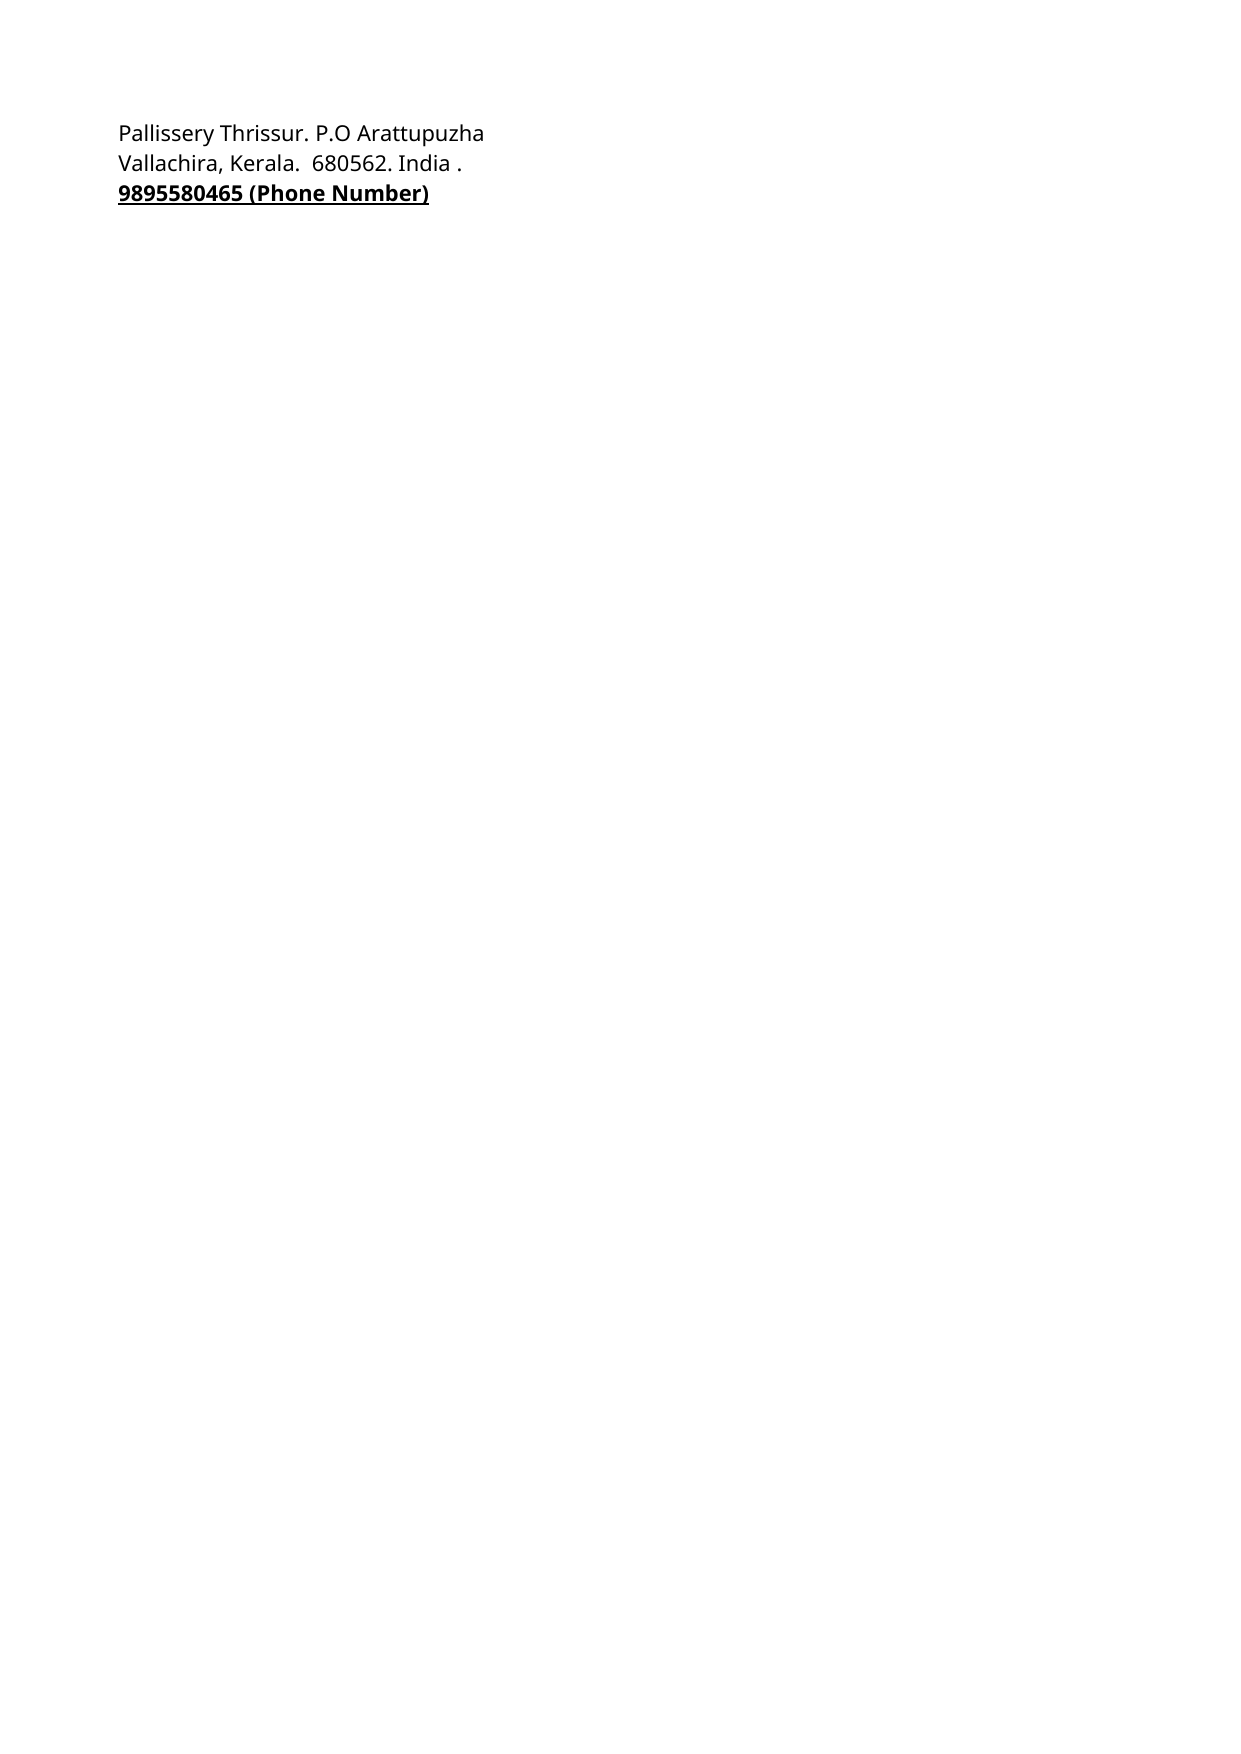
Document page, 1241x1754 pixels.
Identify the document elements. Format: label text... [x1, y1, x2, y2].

text Vallachira, Kerala. 680562. India . [118, 148, 1122, 178]
text ‪9895580465 (Phone Number) [118, 178, 1122, 207]
text Pallissery Thrissur. P.O Arattupuzha [118, 118, 1122, 148]
